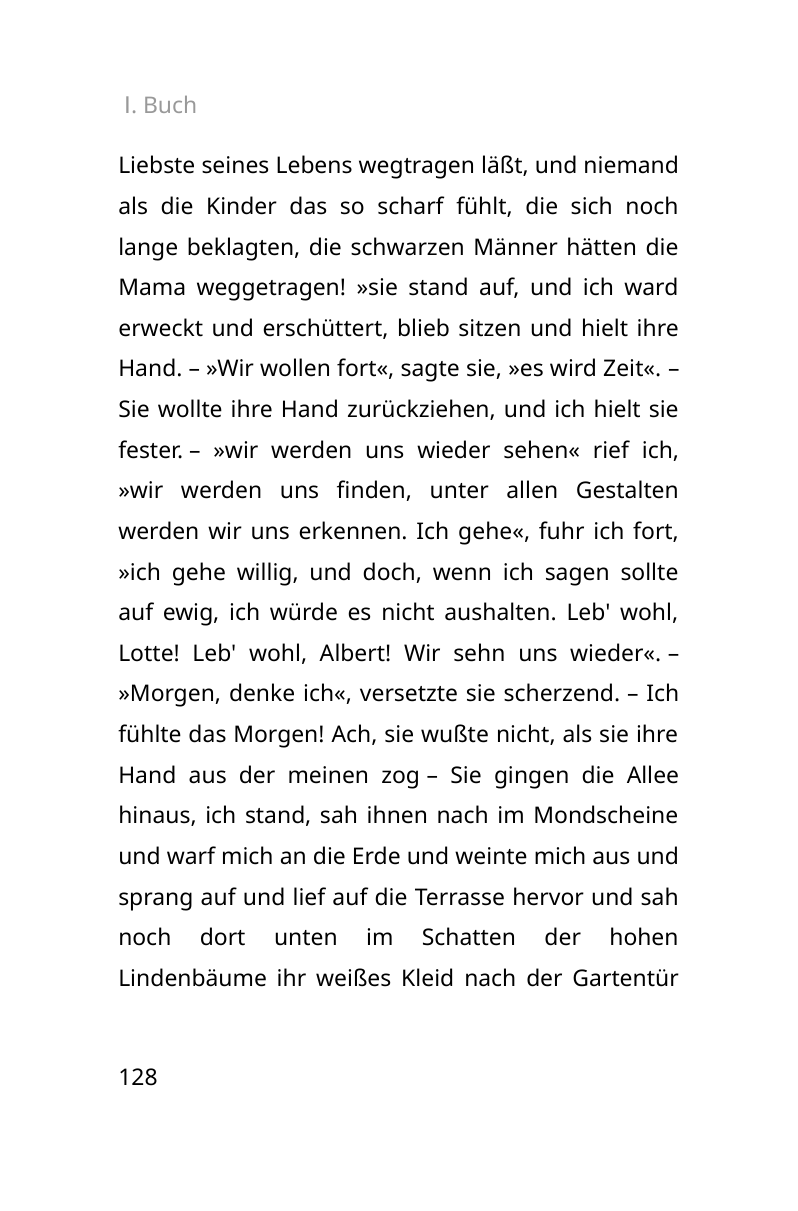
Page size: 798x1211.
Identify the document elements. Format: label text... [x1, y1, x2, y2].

text Liebste seines Lebens wegtragen läßt, und niemand als die Kinder das so scharf fühlt, die sich noch lange beklagten, die schwarzen Männer hätten die Mama weggetragen! »sie stand auf, und ich ward erweckt und erschüttert, blieb sitzen und hielt ihre Hand. – »Wir wollen fort«, sagte sie, »es wird Zeit«. – Sie wollte ihre Hand zurückziehen, und ich hielt sie fester. – »wir werden uns wieder sehen« rief ich, »wir werden uns finden, unter allen Gestalten werden wir uns erkennen. Ich gehe«, fuhr ich fort, »ich gehe willig, und doch, wenn ich sagen sollte auf ewig, ich würde es nicht aushalten. Leb' wohl, Lotte! Leb' wohl, Albert! Wir sehn uns wieder«. – »Morgen, denke ich«, versetzte sie scherzend. – Ich fühlte das Morgen! Ach, sie wußte nicht, als sie ihre Hand aus der meinen zog – Sie gingen die Allee hinaus, ich stand, sah ihnen nach im Mondscheine und warf mich an die Erde und weinte mich aus und sprang auf und lief auf die Terrasse hervor und sah noch dort unten im Schatten der hohen Lindenbäume ihr weißes Kleid nach der Gartentür [118, 149, 679, 993]
